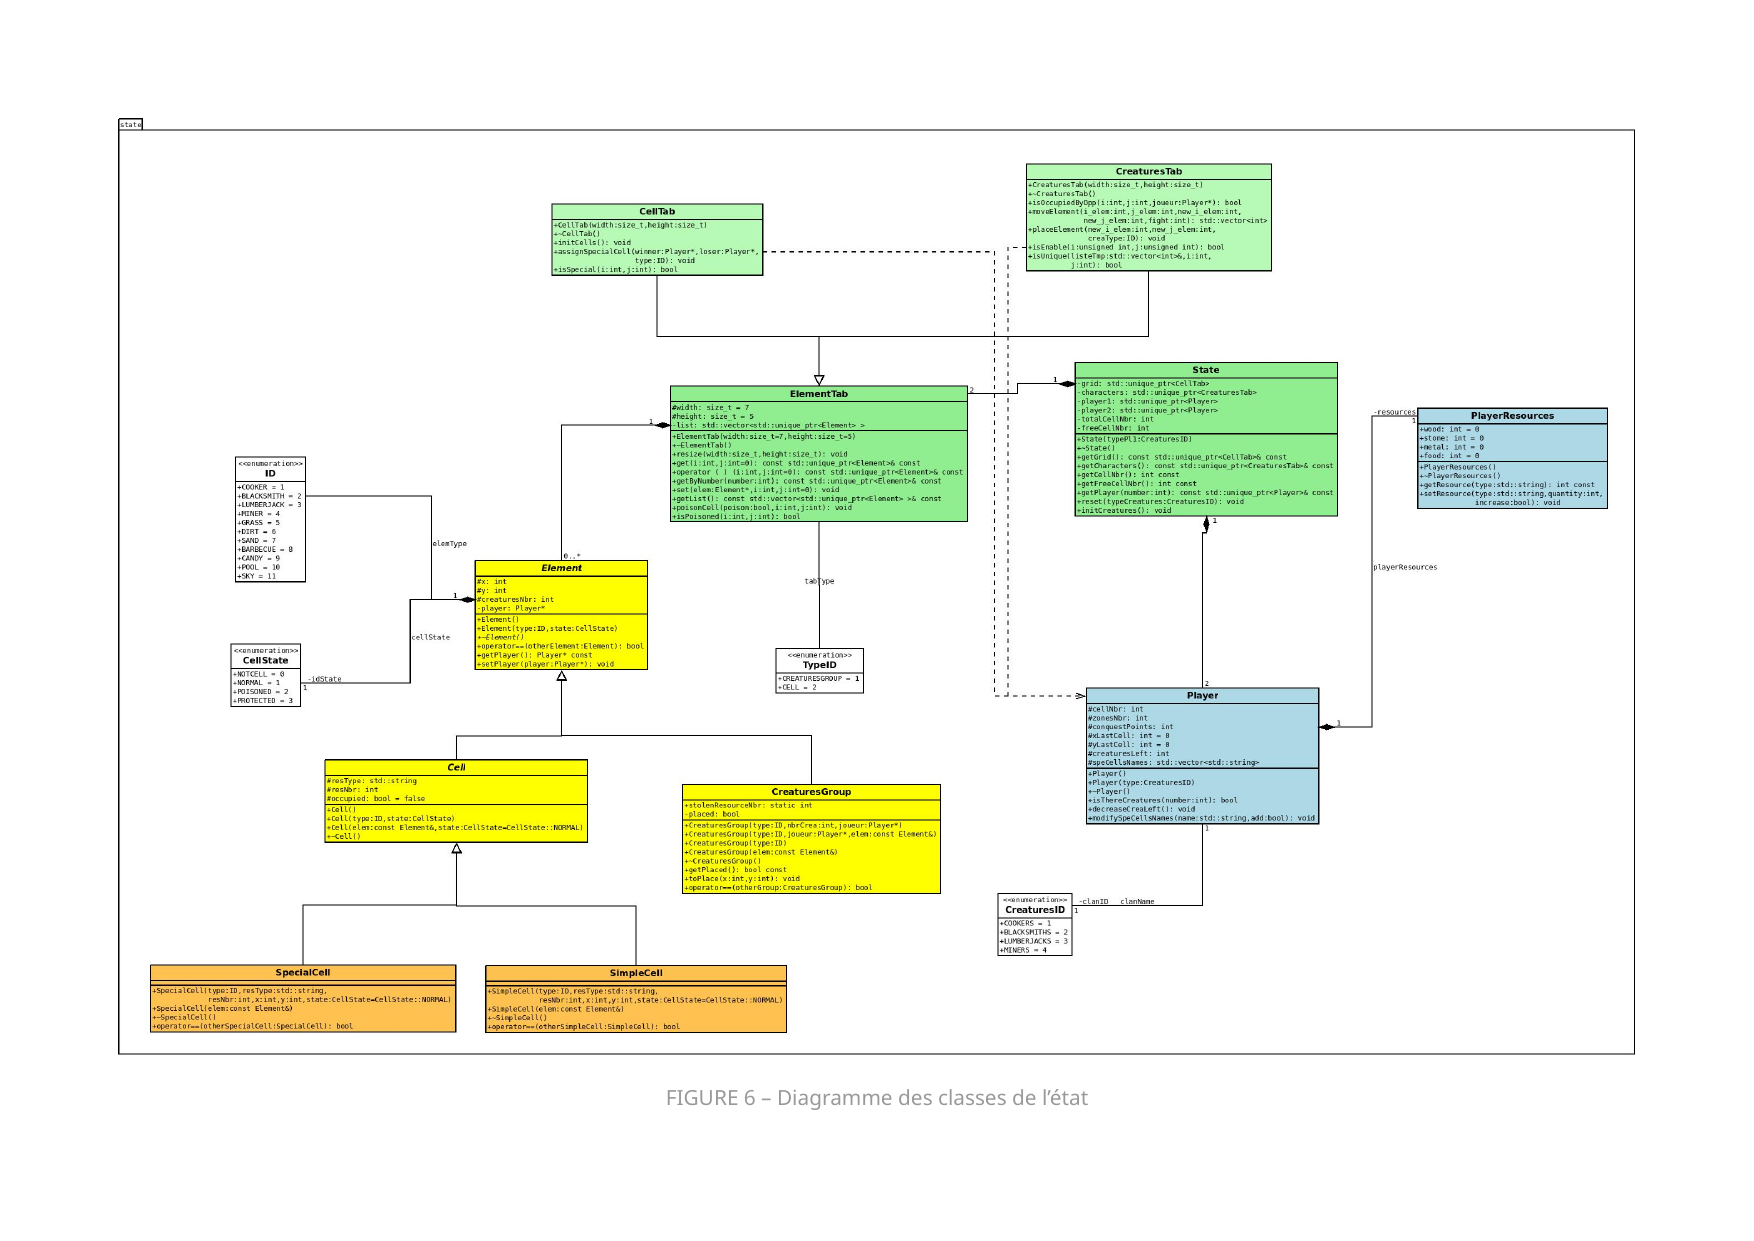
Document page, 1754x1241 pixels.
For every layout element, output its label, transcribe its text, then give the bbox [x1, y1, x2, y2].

subtitle FIGURE 6 – Diagramme des classes de l’état [118, 1083, 1636, 1111]
picture [118, 118, 1636, 1055]
